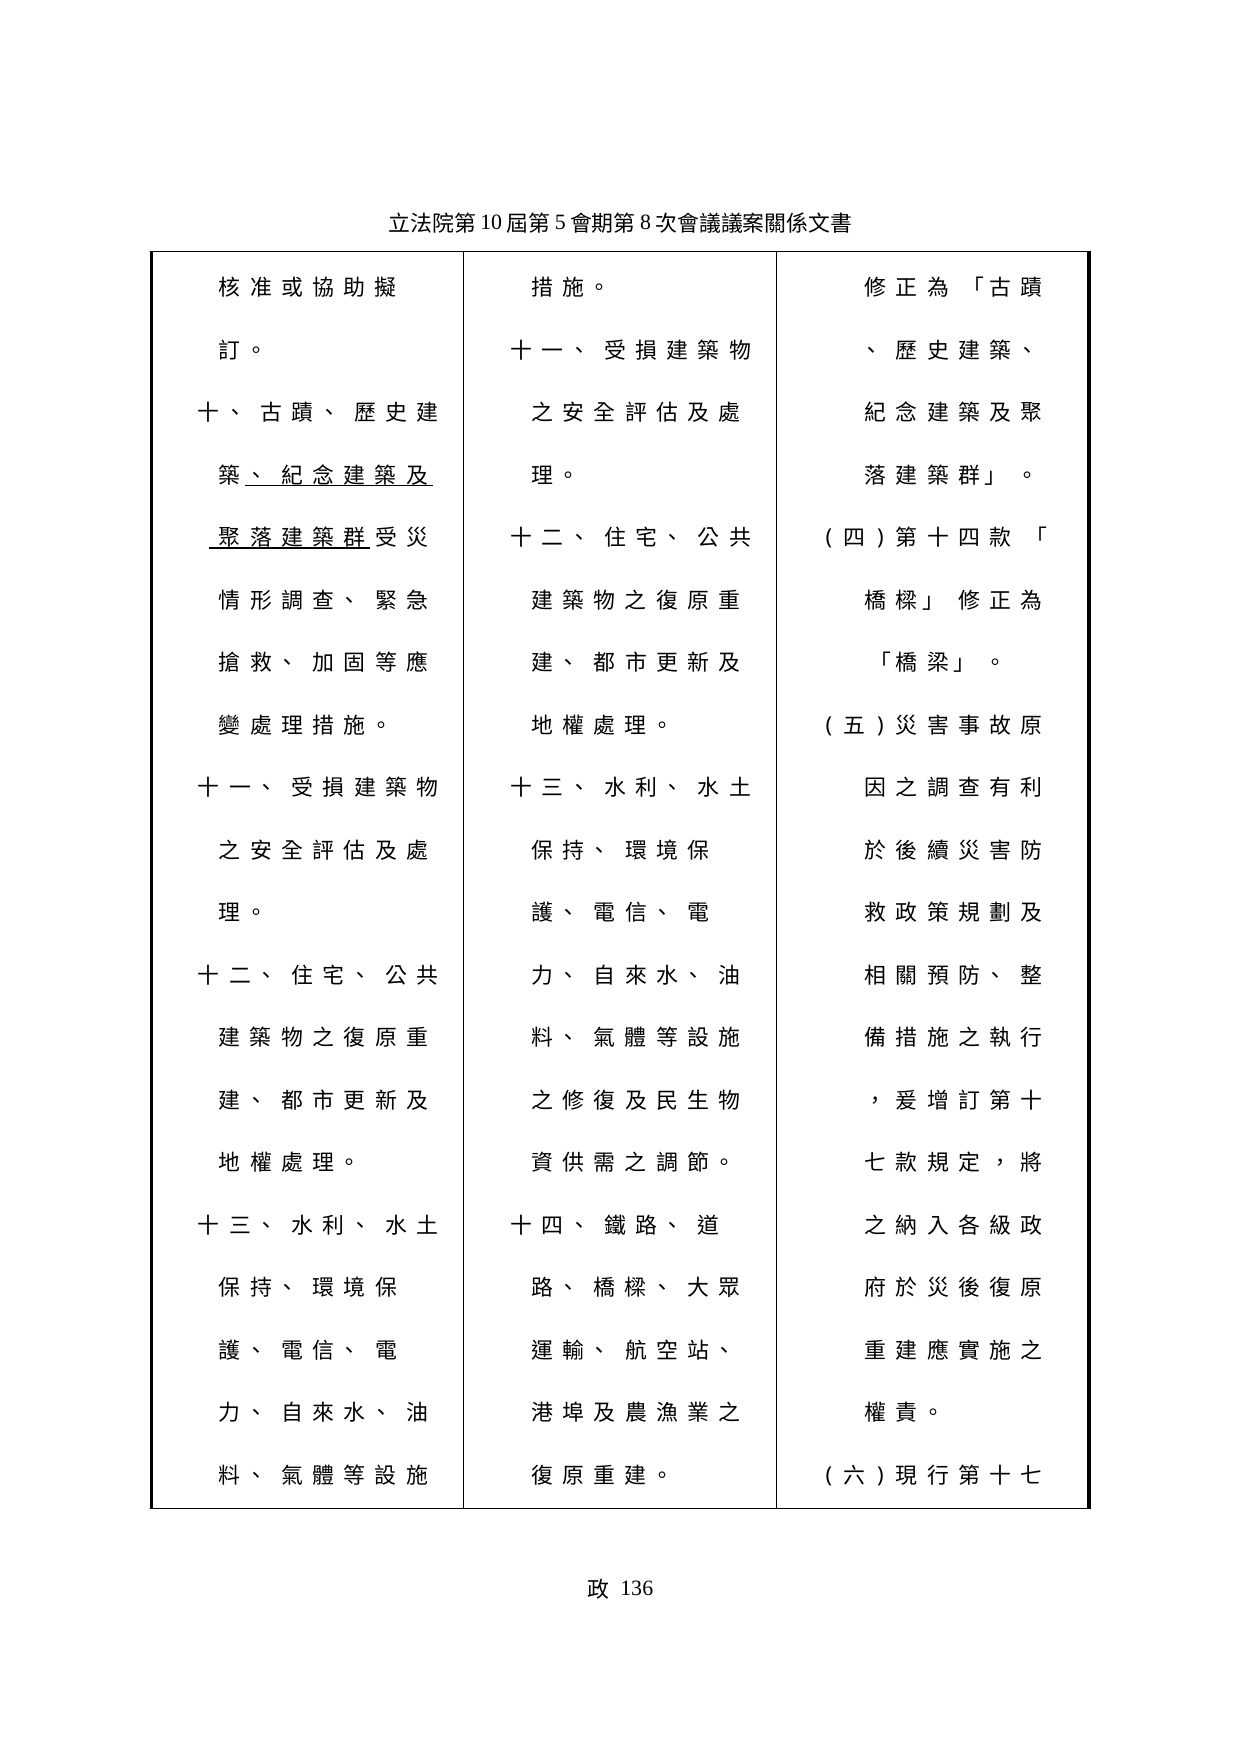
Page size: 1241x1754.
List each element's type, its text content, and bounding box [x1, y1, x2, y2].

table_cell 核准或協助擬訂。 十、古蹟、歷史建築、紀念建築及聚落建築群受災情形調查、緊急搶救、加固等應變處理措施。 十一、受損建築物之安全評估及處理。 十二、住宅、公共建築物之復原重建、都市更新及地權處理。 十三、水利、水土保持、環境保護、電信、電力、自來水、油料、氣體等設施 [153, 252, 463, 1508]
table_cell 修正為「古蹟、歷史建築、紀念建築及聚落建築群」。 (四)第十四款「橋樑」修正為「橋梁」。 (五)災害事故原因之調查有利於後續災害防救政策規劃及相關預防、整備措施之執行，爰增訂第十七款規定，將之納入各級政府於災後復原重建應實施之權責。 (六)現行第十七 [777, 252, 1087, 1508]
table_cell 措施。 十一、受損建築物之安全評估及處理。 十二、住宅、公共建築物之復原重建、都市更新及地權處理。 十三、水利、水土保持、環境保護、電信、電力、自來水、油料、氣體等設施之修復及民生物資供需之調節。 十四、鐵路、道路、橋樑、大眾運輸、航空站、港埠及農漁業之復原重建。 [464, 252, 776, 1508]
